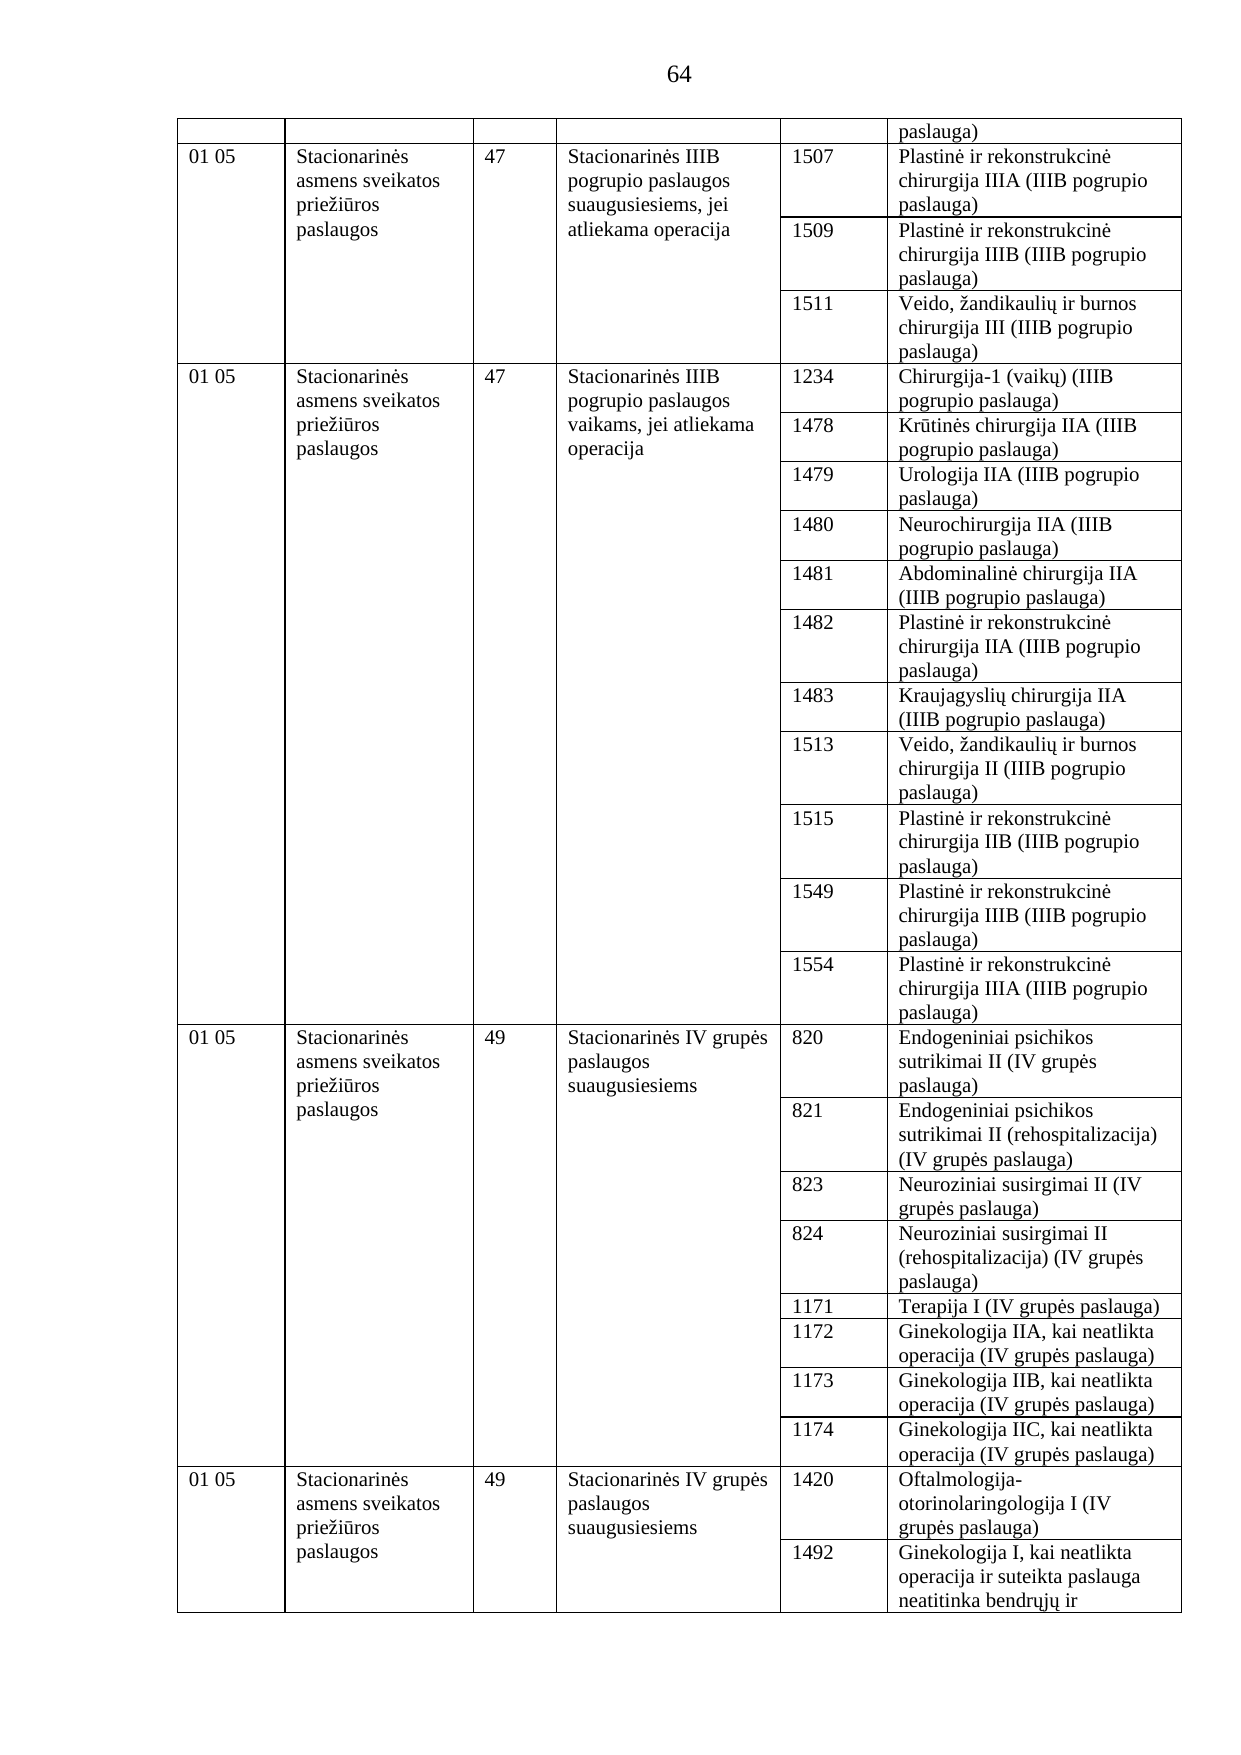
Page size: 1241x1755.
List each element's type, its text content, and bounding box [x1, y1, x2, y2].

table_cell [178, 119, 284, 143]
table_cell Stacionarinės IIIB pogrupio paslaugos vaikams, jei atliekama operacija [557, 364, 780, 1024]
table_cell 49 [474, 1025, 556, 1466]
table_cell Stacionarinės IV grupės paslaugos suaugusiesiems [557, 1467, 780, 1612]
table_cell 1554 [781, 952, 887, 1024]
table_cell Oftalmologija-otorinolaringologija I (IV grupės paslauga) [888, 1467, 1181, 1539]
table_cell 47 [474, 364, 556, 1024]
table_cell Neuroziniai susirgimai II (IV grupės paslauga) [888, 1172, 1181, 1220]
table_cell Abdominalinė chirurgija IIA (IIIB pogrupio paslauga) [888, 561, 1181, 609]
table_cell 01 05 [178, 364, 284, 1024]
table_cell 1234 [781, 364, 887, 412]
table_cell Neuroziniai susirgimai II (rehospitalizacija) (IV grupės paslauga) [888, 1221, 1181, 1293]
table_cell 1507 [781, 144, 887, 216]
table_cell Kraujagyslių chirurgija IIA (IIIB pogrupio paslauga) [888, 683, 1181, 731]
table_cell Plastinė ir rekonstrukcinė chirurgija IIIB (IIIB pogrupio paslauga) [888, 218, 1181, 290]
table_cell 1482 [781, 610, 887, 682]
table_cell Stacionarinės asmens sveikatos priežiūros paslaugos [286, 1025, 473, 1466]
table_cell 1509 [781, 218, 887, 290]
table_cell paslauga) [888, 119, 1181, 143]
table_cell 1513 [781, 732, 887, 804]
table_cell 1171 [781, 1294, 887, 1318]
table_cell 1515 [781, 805, 887, 878]
table_cell 1492 [781, 1540, 887, 1612]
table_cell Chirurgija-1 (vaikų) (IIIB pogrupio paslauga) [888, 364, 1181, 412]
table_cell 01 05 [178, 144, 284, 363]
table_cell [286, 119, 473, 143]
table_cell 1478 [781, 413, 887, 461]
table_cell Plastinė ir rekonstrukcinė chirurgija IIIB (IIIB pogrupio paslauga) [888, 879, 1181, 951]
table_cell Endogeniniai psichikos sutrikimai II (IV grupės paslauga) [888, 1025, 1181, 1097]
table_cell 49 [474, 1467, 556, 1612]
table_cell 1511 [781, 291, 887, 363]
table_cell Ginekologija IIC, kai neatlikta operacija (IV grupės paslauga) [888, 1418, 1181, 1466]
table_cell 1172 [781, 1319, 887, 1367]
table_cell Veido, žandikaulių ir burnos chirurgija II (IIIB pogrupio paslauga) [888, 732, 1181, 804]
table_cell Plastinė ir rekonstrukcinė chirurgija IIIA (IIIB pogrupio paslauga) [888, 952, 1181, 1024]
table_cell Veido, žandikaulių ir burnos chirurgija III (IIIB pogrupio paslauga) [888, 291, 1181, 363]
table_cell Plastinė ir rekonstrukcinė chirurgija IIIA (IIIB pogrupio paslauga) [888, 144, 1181, 216]
table_cell Stacionarinės asmens sveikatos priežiūros paslaugos [286, 144, 473, 363]
table_cell Stacionarinės IIIB pogrupio paslaugos suaugusiesiems, jei atliekama operacija [557, 144, 780, 363]
table_cell Endogeniniai psichikos sutrikimai II (rehospitalizacija) (IV grupės paslauga) [888, 1098, 1181, 1171]
table_cell 824 [781, 1221, 887, 1293]
table_cell 820 [781, 1025, 887, 1097]
table_cell Ginekologija I, kai neatlikta operacija ir suteikta paslauga neatitinka bendrųjų ir [888, 1540, 1181, 1612]
table_cell Ginekologija IIA, kai neatlikta operacija (IV grupės paslauga) [888, 1319, 1181, 1367]
table_cell 1480 [781, 511, 887, 559]
table_cell 1174 [781, 1418, 887, 1466]
table_cell 1420 [781, 1467, 887, 1539]
table_cell Plastinė ir rekonstrukcinė chirurgija IIA (IIIB pogrupio paslauga) [888, 610, 1181, 682]
table_cell Terapija I (IV grupės paslauga) [888, 1294, 1181, 1318]
table_cell Urologija IIA (IIIB pogrupio paslauga) [888, 462, 1181, 510]
table_cell [781, 119, 887, 143]
table_cell Neurochirurgija IIA (IIIB pogrupio paslauga) [888, 511, 1181, 559]
table_cell Stacionarinės asmens sveikatos priežiūros paslaugos [286, 364, 473, 1024]
table_cell Stacionarinės asmens sveikatos priežiūros paslaugos [286, 1467, 473, 1612]
table_cell Ginekologija IIB, kai neatlikta operacija (IV grupės paslauga) [888, 1368, 1181, 1416]
table_cell 1481 [781, 561, 887, 609]
table_cell 1483 [781, 683, 887, 731]
table_cell Plastinė ir rekonstrukcinė chirurgija IIB (IIIB pogrupio paslauga) [888, 805, 1181, 878]
table_cell 01 05 [178, 1467, 284, 1612]
table_cell Stacionarinės IV grupės paslaugos suaugusiesiems [557, 1025, 780, 1466]
table_cell 1173 [781, 1368, 887, 1416]
table_cell 47 [474, 144, 556, 363]
table_cell [557, 119, 780, 143]
table_cell 1479 [781, 462, 887, 510]
table_cell 823 [781, 1172, 887, 1220]
table_cell 01 05 [178, 1025, 284, 1466]
table_cell 821 [781, 1098, 887, 1171]
table_cell Krūtinės chirurgija IIA (IIIB pogrupio paslauga) [888, 413, 1181, 461]
table_cell 1549 [781, 879, 887, 951]
table_cell [474, 119, 556, 143]
